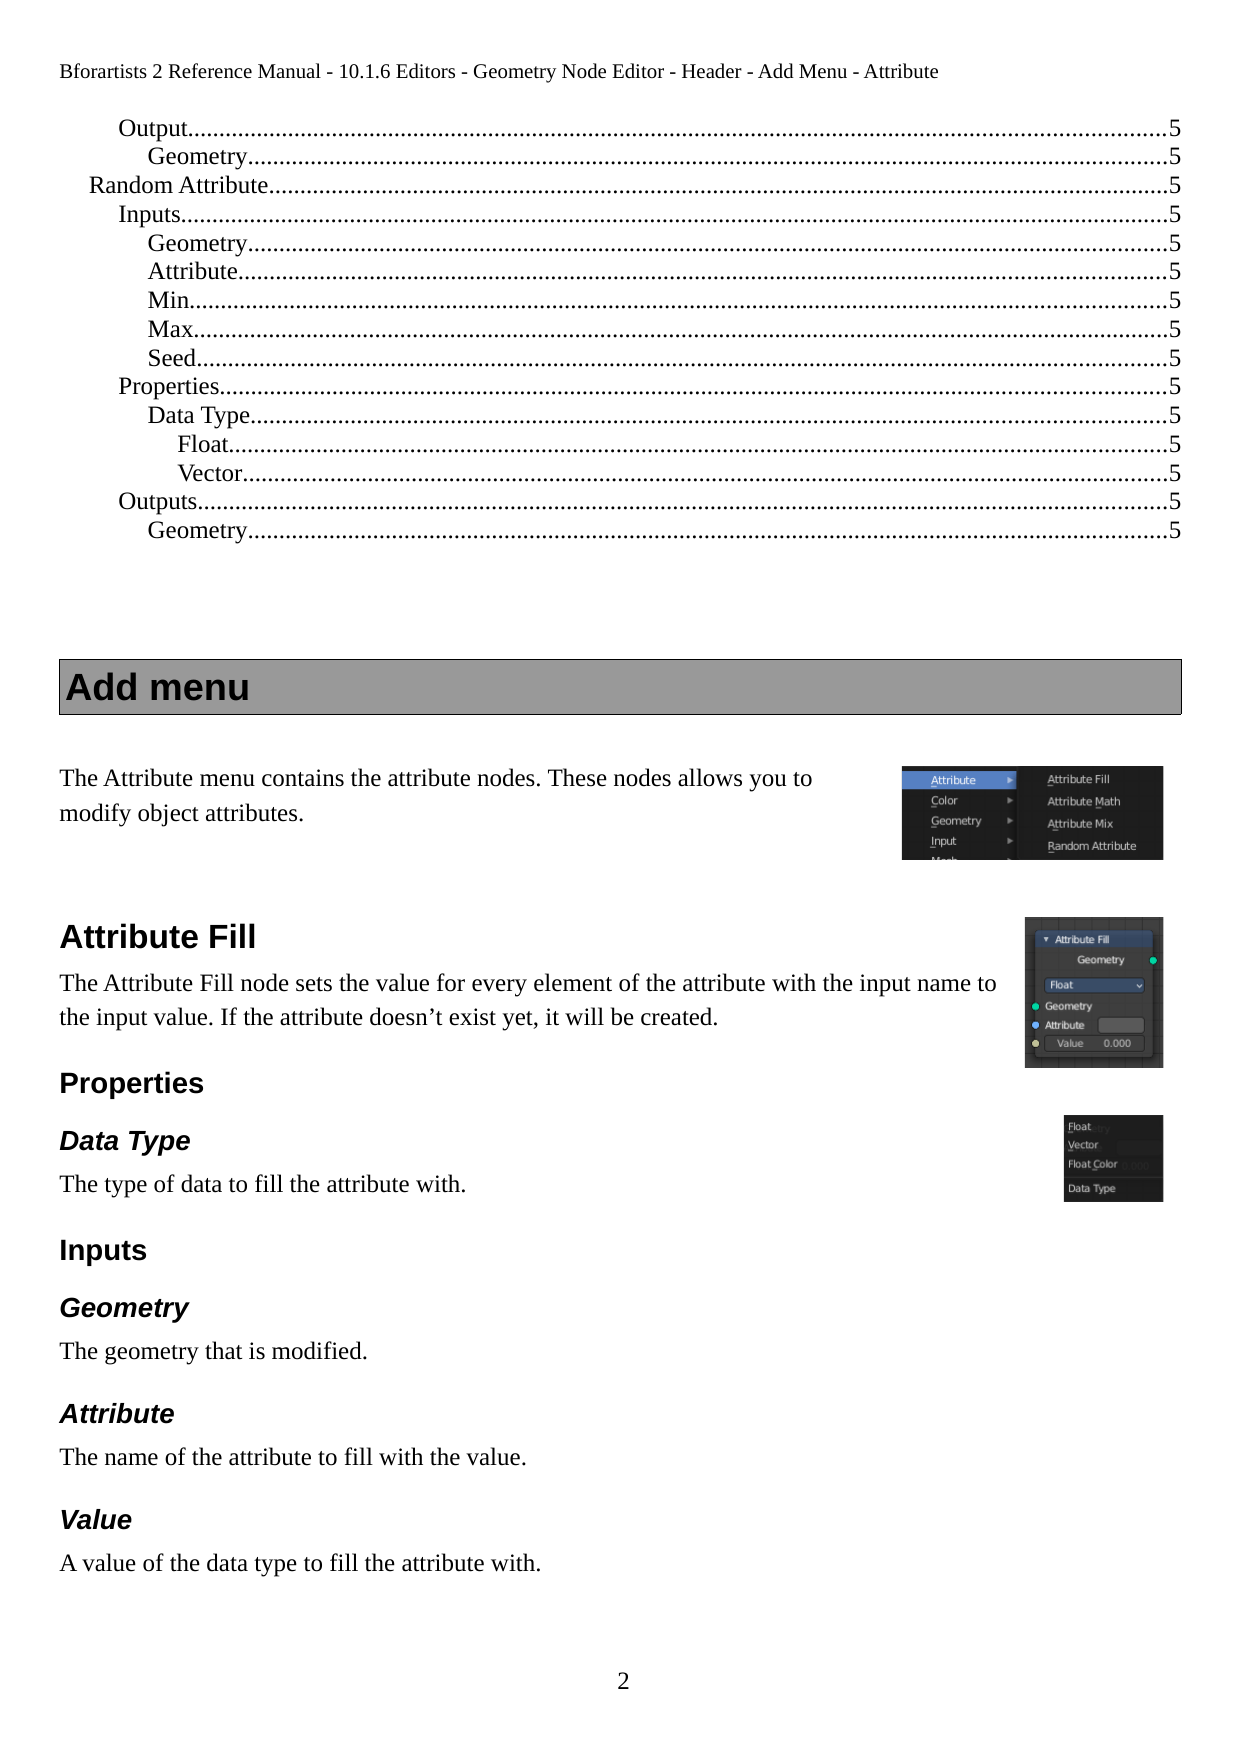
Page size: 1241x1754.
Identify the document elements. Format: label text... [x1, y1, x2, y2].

text The name of the attribute to fill with the value. [59, 1442, 1181, 1471]
text Min 5 [147, 285, 1181, 314]
text Outputs 5 [118, 486, 1181, 515]
text The geometry that is modified. [59, 1336, 1181, 1364]
text Vector 5 [177, 458, 1181, 486]
text Attribute 5 [147, 256, 1181, 285]
text The Attribute menu contains the attribute nodes. These nodes allows you to modify object attributes. [59, 763, 1181, 826]
text Geometry 5 [147, 141, 1181, 170]
subtitle Attribute Fill [59, 917, 1024, 955]
subtitle [1164, 1125, 1181, 1157]
text Max 5 [147, 314, 1181, 343]
picture [1024, 917, 1164, 1068]
picture [901, 766, 1164, 860]
subtitle Attribute [59, 1397, 1181, 1429]
text Geometry 5 [147, 515, 1181, 544]
text Data Type 5 [147, 400, 1181, 429]
text Properties 5 [118, 371, 1181, 400]
subtitle [1164, 917, 1181, 955]
text Float 5 [177, 429, 1181, 458]
picture [1063, 1115, 1164, 1202]
subtitle Inputs [59, 1233, 1181, 1266]
text Geometry 5 [147, 228, 1181, 256]
subtitle Value [59, 1503, 1181, 1535]
text Inputs 5 [118, 199, 1181, 228]
text Random Attribute 5 [88, 170, 1181, 199]
subtitle Data Type [59, 1125, 1063, 1157]
subtitle Geometry [59, 1291, 1181, 1323]
text Seed 5 [147, 343, 1181, 371]
text Output 5 [118, 113, 1181, 141]
text The type of data to fill the attribute with. [59, 1169, 1063, 1198]
text A value of the data type to fill the attribute with. [59, 1548, 1181, 1576]
text The Attribute Fill node sets the value for every element of the attribute with the input name to the input value. If the attribute doesn’t exist yet, it will be created. [59, 968, 1024, 1031]
table_header Add menu [60, 660, 1181, 714]
subtitle Properties [59, 1066, 1181, 1100]
